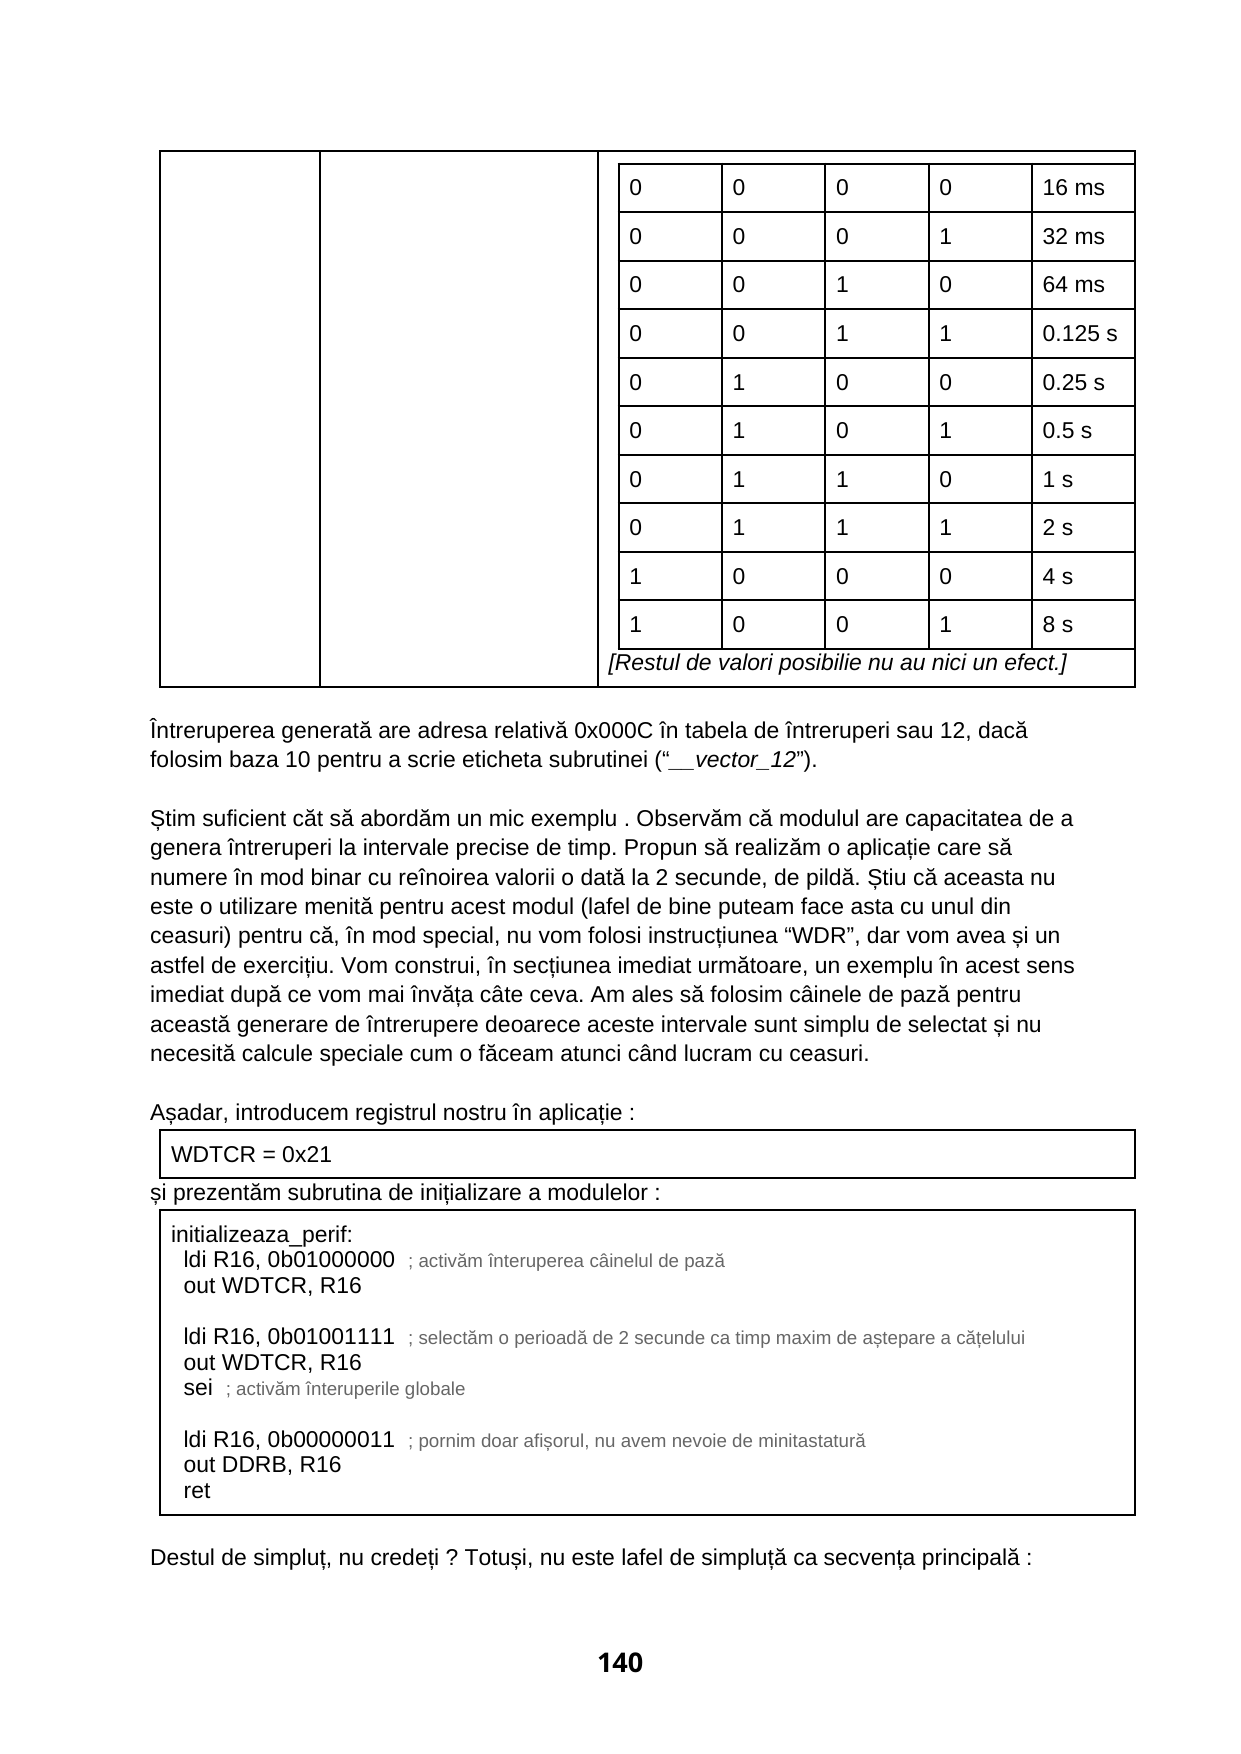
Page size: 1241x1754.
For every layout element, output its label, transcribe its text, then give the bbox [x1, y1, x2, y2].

table_cell 16 ms [1033, 165, 1134, 211]
table_cell 0 [930, 456, 1031, 502]
table_cell 0 [826, 553, 928, 599]
text Întreruperea generată are adresa relativă 0x000C în tabela de întreruperi sau 12, dacă folosim baza 10 pentru a scrie eticheta subrutinei (“__vector_12”). [150, 717, 1090, 772]
table_cell 1 [723, 456, 824, 502]
table_cell 0 [723, 213, 824, 259]
table_cell 0 [723, 310, 824, 357]
table_cell 1 [620, 601, 721, 648]
table_cell 0 [620, 359, 721, 405]
table_cell 1 [930, 407, 1031, 454]
table_cell 1 [826, 504, 928, 551]
table_cell 4 s [1033, 553, 1134, 599]
table_cell 0 [620, 262, 721, 308]
table_cell 1 [826, 456, 928, 502]
table_cell 2 s [1033, 504, 1134, 551]
table_cell 1 [826, 310, 928, 357]
table_cell 0.5 s [1033, 407, 1134, 454]
table_cell 0 [930, 165, 1031, 211]
text și prezentăm subrutina de inițializare a modulelor : [150, 1179, 1090, 1205]
table_cell [161, 152, 319, 686]
table_cell 0 [930, 359, 1031, 405]
table_cell 0 [826, 213, 928, 259]
table_cell 0 [826, 165, 928, 211]
table_cell 0 [723, 601, 824, 648]
table_cell 0.25 s [1033, 359, 1134, 405]
table_cell 1 [723, 359, 824, 405]
table_cell 0 [723, 165, 824, 211]
table_cell 0 [620, 310, 721, 357]
table_cell 0 [826, 601, 928, 648]
table_cell 0 [930, 262, 1031, 308]
table_cell 1 [723, 407, 824, 454]
table_cell 1 s [1033, 456, 1134, 502]
table_cell 1 [930, 213, 1031, 259]
table_cell 0.125 s [1033, 310, 1134, 357]
table_cell 0 [826, 407, 928, 454]
table_cell 0 [723, 553, 824, 599]
table_cell 0 [620, 504, 721, 551]
table_header initializeaza_perif: ldi R16, 0b01000000 ; activăm înteruperea câinelul de pază out WDTCR, R16 ldi R16, 0b01001111 ; selectăm o perioadă de 2 secunde ca timp maxim de aștepare a cățelului out WDTCR, R16 sei ; activăm înteruperile globale ldi R16, 0b00000011 ; pornim doar afișorul, nu avem nevoie de minitastatură out DDRB, R16 ret [161, 1211, 1134, 1513]
table_cell 0 [723, 262, 824, 308]
table_cell 32 ms [1033, 213, 1134, 259]
table_cell 0 [620, 213, 721, 259]
table_cell 1 [930, 310, 1031, 357]
table_cell 0 [930, 553, 1031, 599]
table_cell 1 [826, 262, 928, 308]
table_cell 0 [620, 407, 721, 454]
table_cell 1 [930, 601, 1031, 648]
table_cell 1 [930, 504, 1031, 551]
text Așadar, introducem registrul nostru în aplicație : [150, 1099, 1090, 1125]
table_cell 0 [620, 165, 721, 211]
table_header WDTCR = 0x21 [161, 1131, 1134, 1177]
table_cell 0 [826, 359, 928, 405]
text Destul de simpluț, nu credeți ? Totuși, nu este lafel de simpluță ca secvența principală : [150, 1545, 1090, 1571]
table_cell 0 [620, 456, 721, 502]
table_cell 1 [620, 553, 721, 599]
table_cell [321, 152, 597, 686]
table_cell [Restul de valori posibilie nu au nici un efect.] [599, 152, 1134, 686]
table_cell 1 [723, 504, 824, 551]
table_cell 8 s [1033, 601, 1134, 648]
table_cell 64 ms [1033, 262, 1134, 308]
text Știm suficient căt să abordăm un mic exemplu . Observăm că modulul are capacitatea de a genera întreruperi la intervale precise de timp. Propun să realizăm o aplicație care să numere în mod binar cu reînoirea valorii o dată la 2 secunde, de pildă. Știu că aceasta nu este o utilizare menită pentru acest modul (lafel de bine puteam face asta cu unul din ceasuri) pentru că, în mod special, nu vom folosi instrucțiunea “WDR”, dar vom avea și un astfel de exercițiu. Vom construi, în secțiunea imediat următoare, un exemplu în acest sens imediat după ce vom mai învăța câte ceva. Am ales să folosim câinele de pază pentru această generare de întrerupere deoarece aceste intervale sunt simplu de selectat și nu necesită calcule speciale cum o făceam atunci când lucram cu ceasuri. [150, 806, 1090, 1066]
